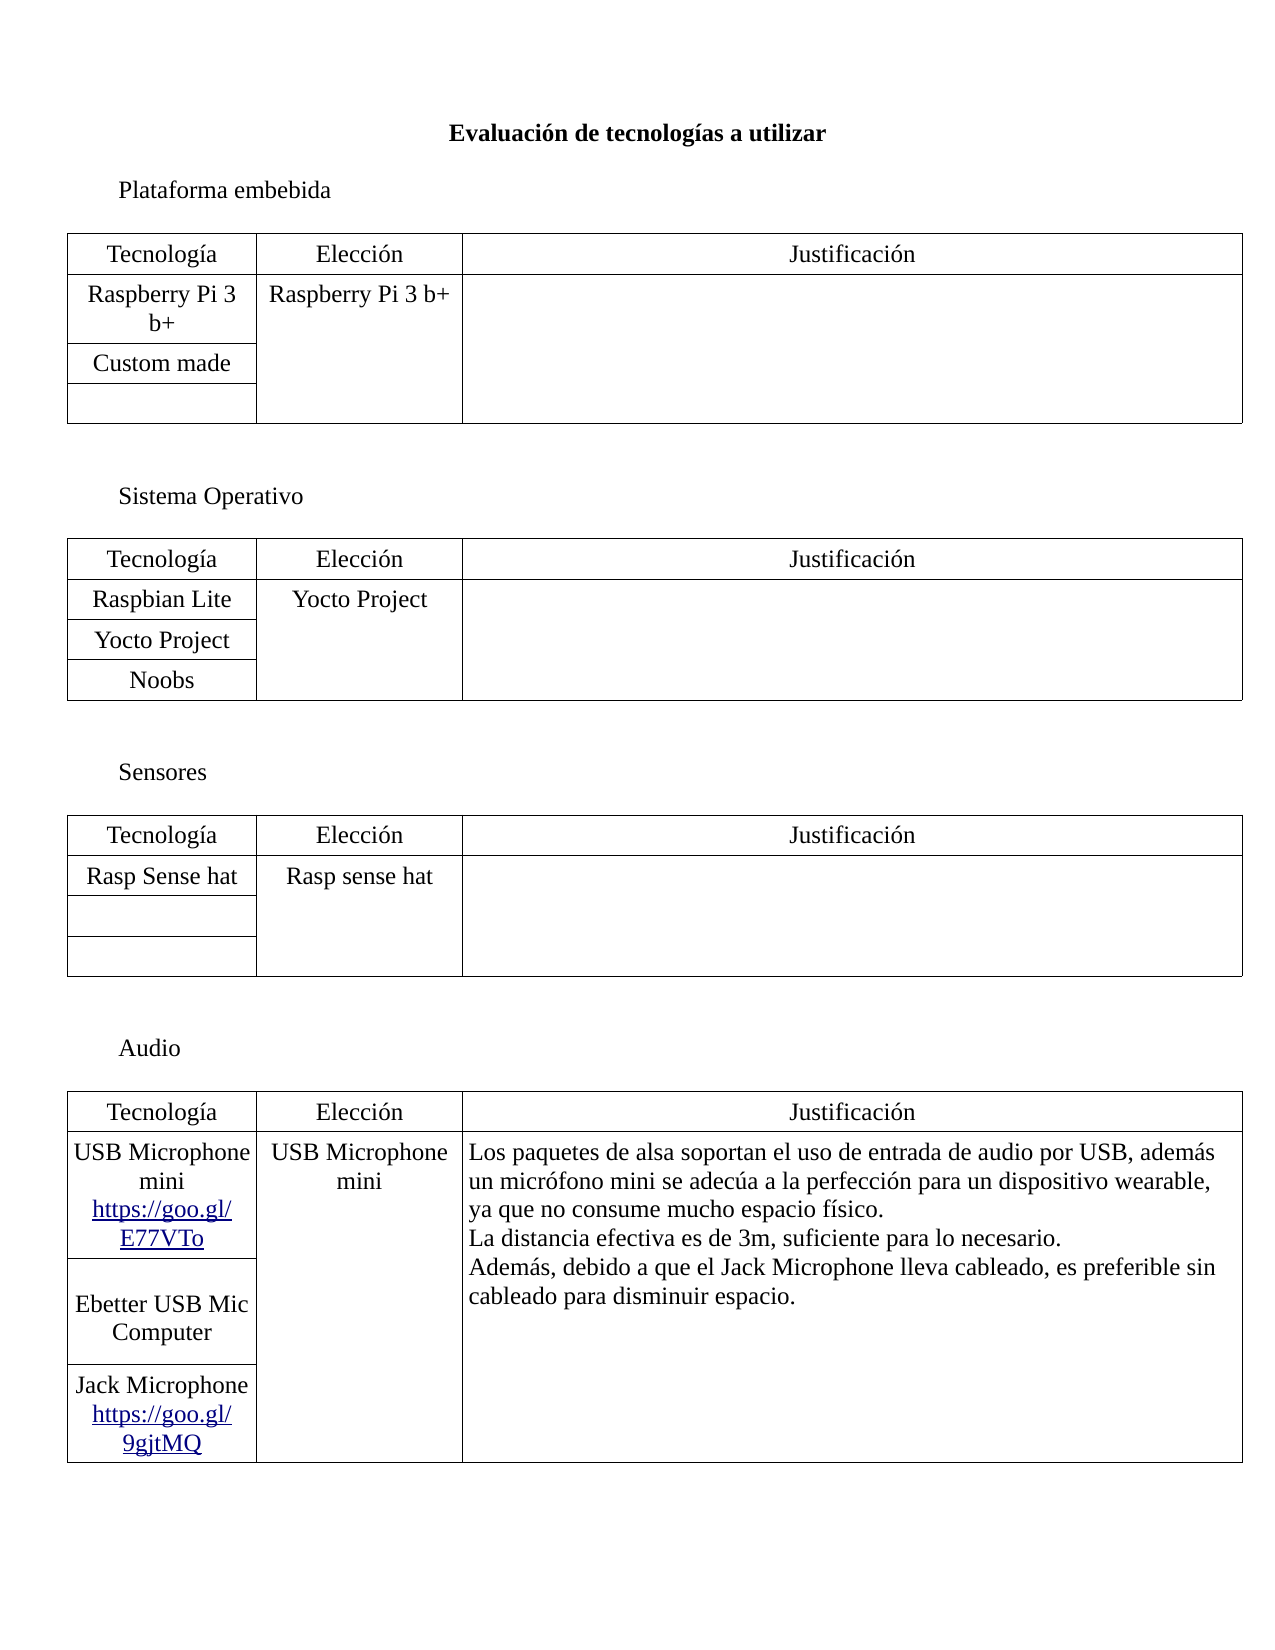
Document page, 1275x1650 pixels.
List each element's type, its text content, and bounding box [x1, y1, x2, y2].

table_header Tecnología [68, 234, 256, 273]
text Evaluación de tecnologías a utilizar [118, 118, 1157, 147]
table_header Elección [257, 1092, 462, 1131]
table_header Elección [257, 816, 462, 855]
table_cell Raspberry Pi 3 b+ [68, 275, 256, 342]
table_header Justificación [463, 234, 1242, 273]
table_cell Raspbian Lite [68, 580, 256, 619]
table_cell Rasp Sense hat [68, 856, 256, 895]
table_cell USB Microphone mini [257, 1132, 462, 1462]
table_header Justificación [463, 816, 1242, 855]
table_cell USB Microphone mini https://goo.gl/E77VTo [68, 1132, 256, 1258]
table_cell Rasp sense hat [257, 856, 462, 976]
table_header Tecnología [68, 816, 256, 855]
table_cell Los paquetes de alsa soportan el uso de entrada de audio por USB, además un micrófono mini se adecúa a la perfección para un dispositivo wearable, ya que no consume mucho espacio físico. La distancia efectiva es de 3m, suficiente para lo necesario. Además, debido a que el Jack Microphone lleva cableado, es preferible sin cableado para disminuir espacio. [463, 1132, 1242, 1462]
text Plataforma embebida [118, 176, 1157, 204]
table_cell [68, 896, 256, 936]
table_header Justificación [463, 1092, 1242, 1131]
table_header Elección [257, 234, 462, 273]
table_cell [463, 275, 1242, 423]
table_cell Jack Microphone https://goo.gl/9gjtMQ [68, 1365, 256, 1462]
table_cell Custom made [68, 344, 256, 383]
table_cell Noobs [68, 660, 256, 699]
table_cell [463, 856, 1242, 976]
table_cell Yocto Project [257, 580, 462, 699]
table_cell [463, 580, 1242, 699]
text Sistema Operativo [118, 481, 1157, 509]
table_header Tecnología [68, 539, 256, 578]
table_cell Yocto Project [68, 620, 256, 659]
text Sensores [118, 757, 1157, 786]
table_header Justificación [463, 539, 1242, 578]
table_cell [68, 384, 256, 423]
table_cell [68, 937, 256, 976]
table_header Tecnología [68, 1092, 256, 1131]
table_header Elección [257, 539, 462, 578]
text Audio [118, 1033, 1157, 1062]
table_cell Raspberry Pi 3 b+ [257, 275, 462, 423]
table_cell Ebetter USB Mic Computer [68, 1259, 256, 1364]
